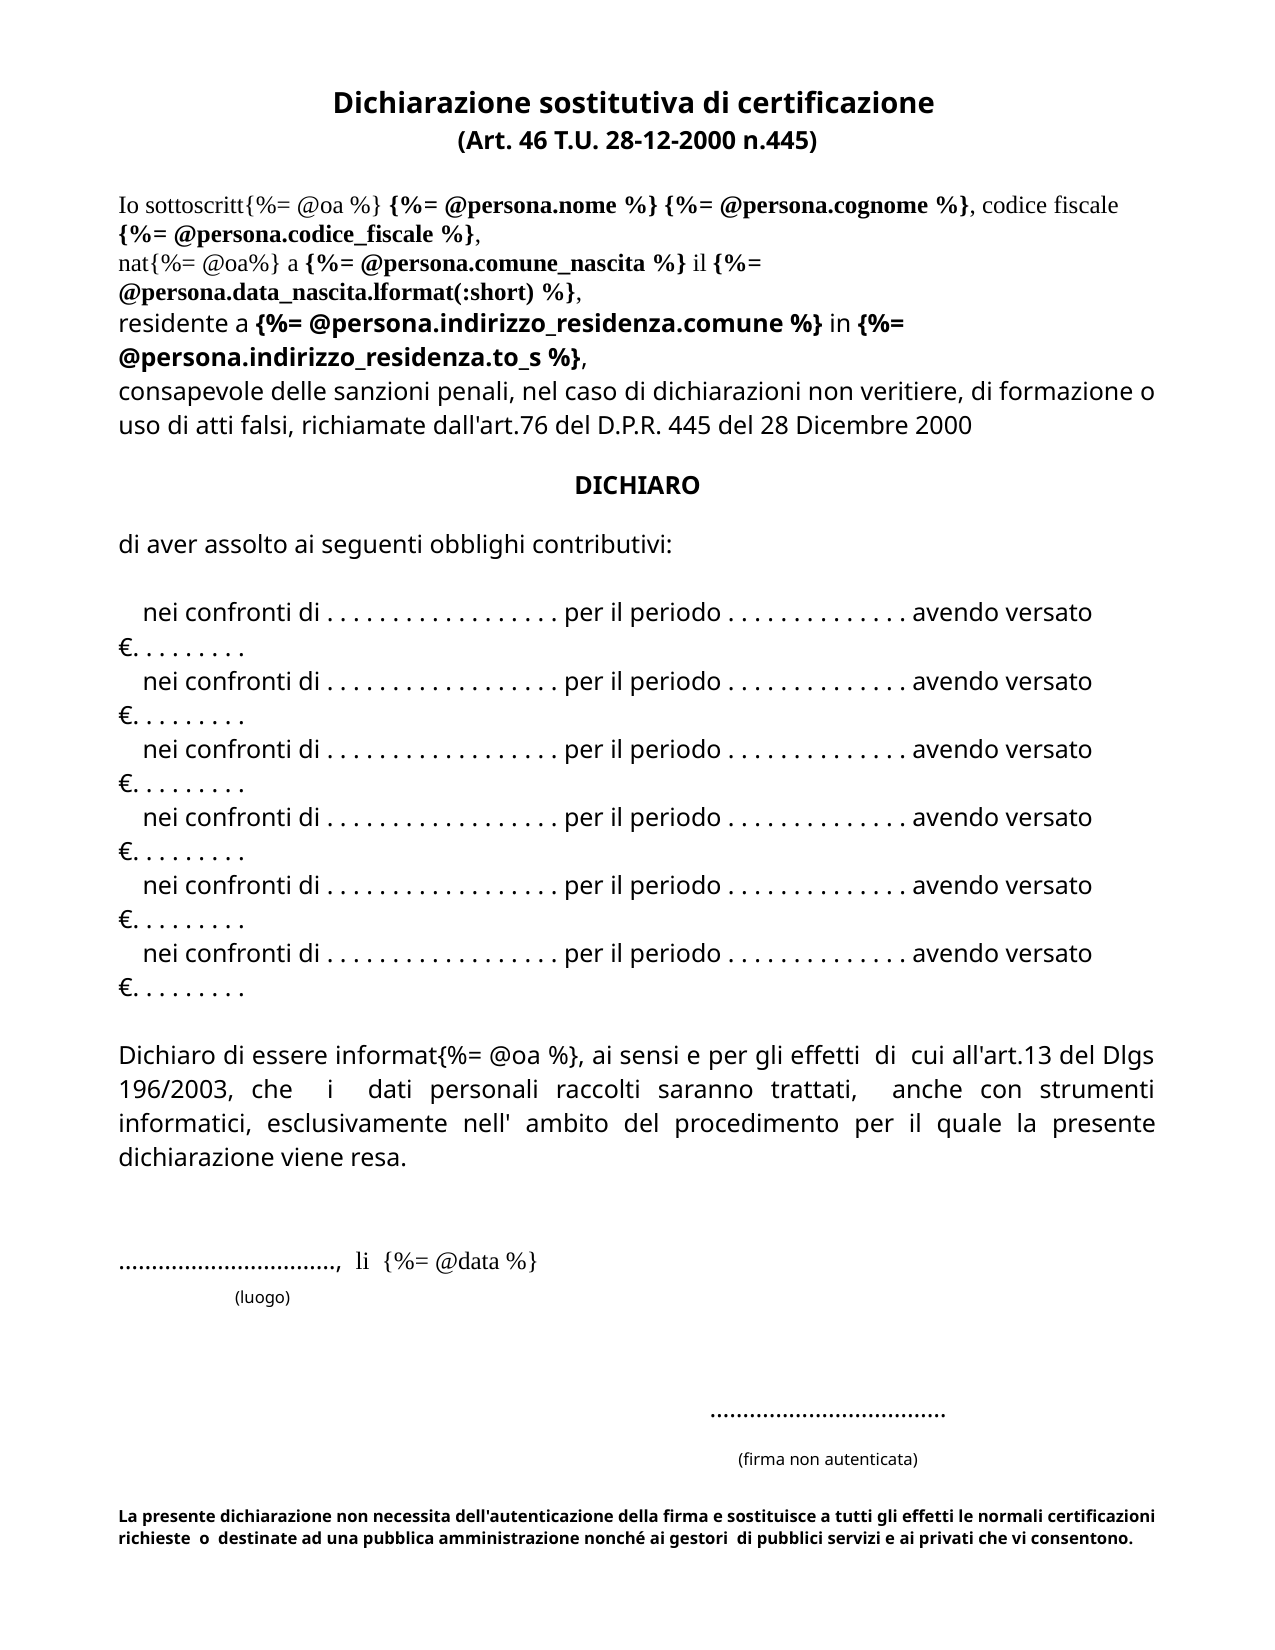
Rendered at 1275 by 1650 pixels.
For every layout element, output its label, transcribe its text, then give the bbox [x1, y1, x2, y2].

text nat{%= @oa%} a {%= @persona.comune_nascita %} il {%= @persona.data_nascita.lformat(:short) %}, [118, 248, 1157, 306]
text consapevole delle sanzioni penali, nel caso di dichiarazioni non veritiere, di formazione o uso di atti falsi, richiamate dall'art.76 del D.P.R. 445 del 28 Dicembre 2000 [118, 374, 1157, 442]
text ……………………………, li {%= @data %} [118, 1242, 1157, 1276]
text nei confronti di . . . . . . . . . . . . . . . . . . per il periodo . . . . . . . . . . . . . . avendo versato €. . . . . . . . . [118, 731, 1157, 799]
text nei confronti di . . . . . . . . . . . . . . . . . . per il periodo . . . . . . . . . . . . . . avendo versato €. . . . . . . . . [118, 868, 1157, 936]
text nei confronti di . . . . . . . . . . . . . . . . . . per il periodo . . . . . . . . . . . . . . avendo versato €. . . . . . . . . [118, 936, 1157, 1004]
text Dichiarazione sostitutiva di certificazione [118, 83, 1157, 122]
text (firma non autenticata) [118, 1447, 1157, 1470]
text DICHIARO [118, 467, 1157, 501]
text di aver assolto ai seguenti obblighi contributivi: [118, 527, 1157, 561]
text nei confronti di . . . . . . . . . . . . . . . . . . per il periodo . . . . . . . . . . . . . . avendo versato €. . . . . . . . . [118, 663, 1157, 731]
text (Art. 46 T.U. 28-12-2000 n.445) [118, 122, 1157, 157]
text residente a {%= @persona.indirizzo_residenza.comune %} in {%= @persona.indirizzo_residenza.to_s %}, [118, 306, 1157, 374]
text Dichiaro di essere informat{%= @oa %}, ai sensi e per gli effetti di cui all'art.13 del Dlgs 196/2003, che i dati personali raccolti saranno trattati, anche con strumenti informatici, esclusivamente nell' ambito del procedimento per il quale la presente dichiarazione viene resa. [118, 1038, 1157, 1174]
text Io sottoscritt{%= @oa %} {%= @persona.nome %} {%= @persona.cognome %}, codice fiscale {%= @persona.codice_fiscale %}, [118, 191, 1157, 248]
text ……………………………… [118, 1391, 1157, 1425]
text nei confronti di . . . . . . . . . . . . . . . . . . per il periodo . . . . . . . . . . . . . . avendo versato €. . . . . . . . . [118, 595, 1157, 663]
text (luogo) [118, 1276, 1157, 1310]
text nei confronti di . . . . . . . . . . . . . . . . . . per il periodo . . . . . . . . . . . . . . avendo versato €. . . . . . . . . [118, 799, 1157, 868]
text La presente dichiarazione non necessita dell'autenticazione della firma e sostituisce a tutti gli effetti le normali certificazioni richieste o destinate ad una pubblica amministrazione nonché ai gestori di pubblici servizi e ai privati che vi consentono. [118, 1504, 1157, 1549]
